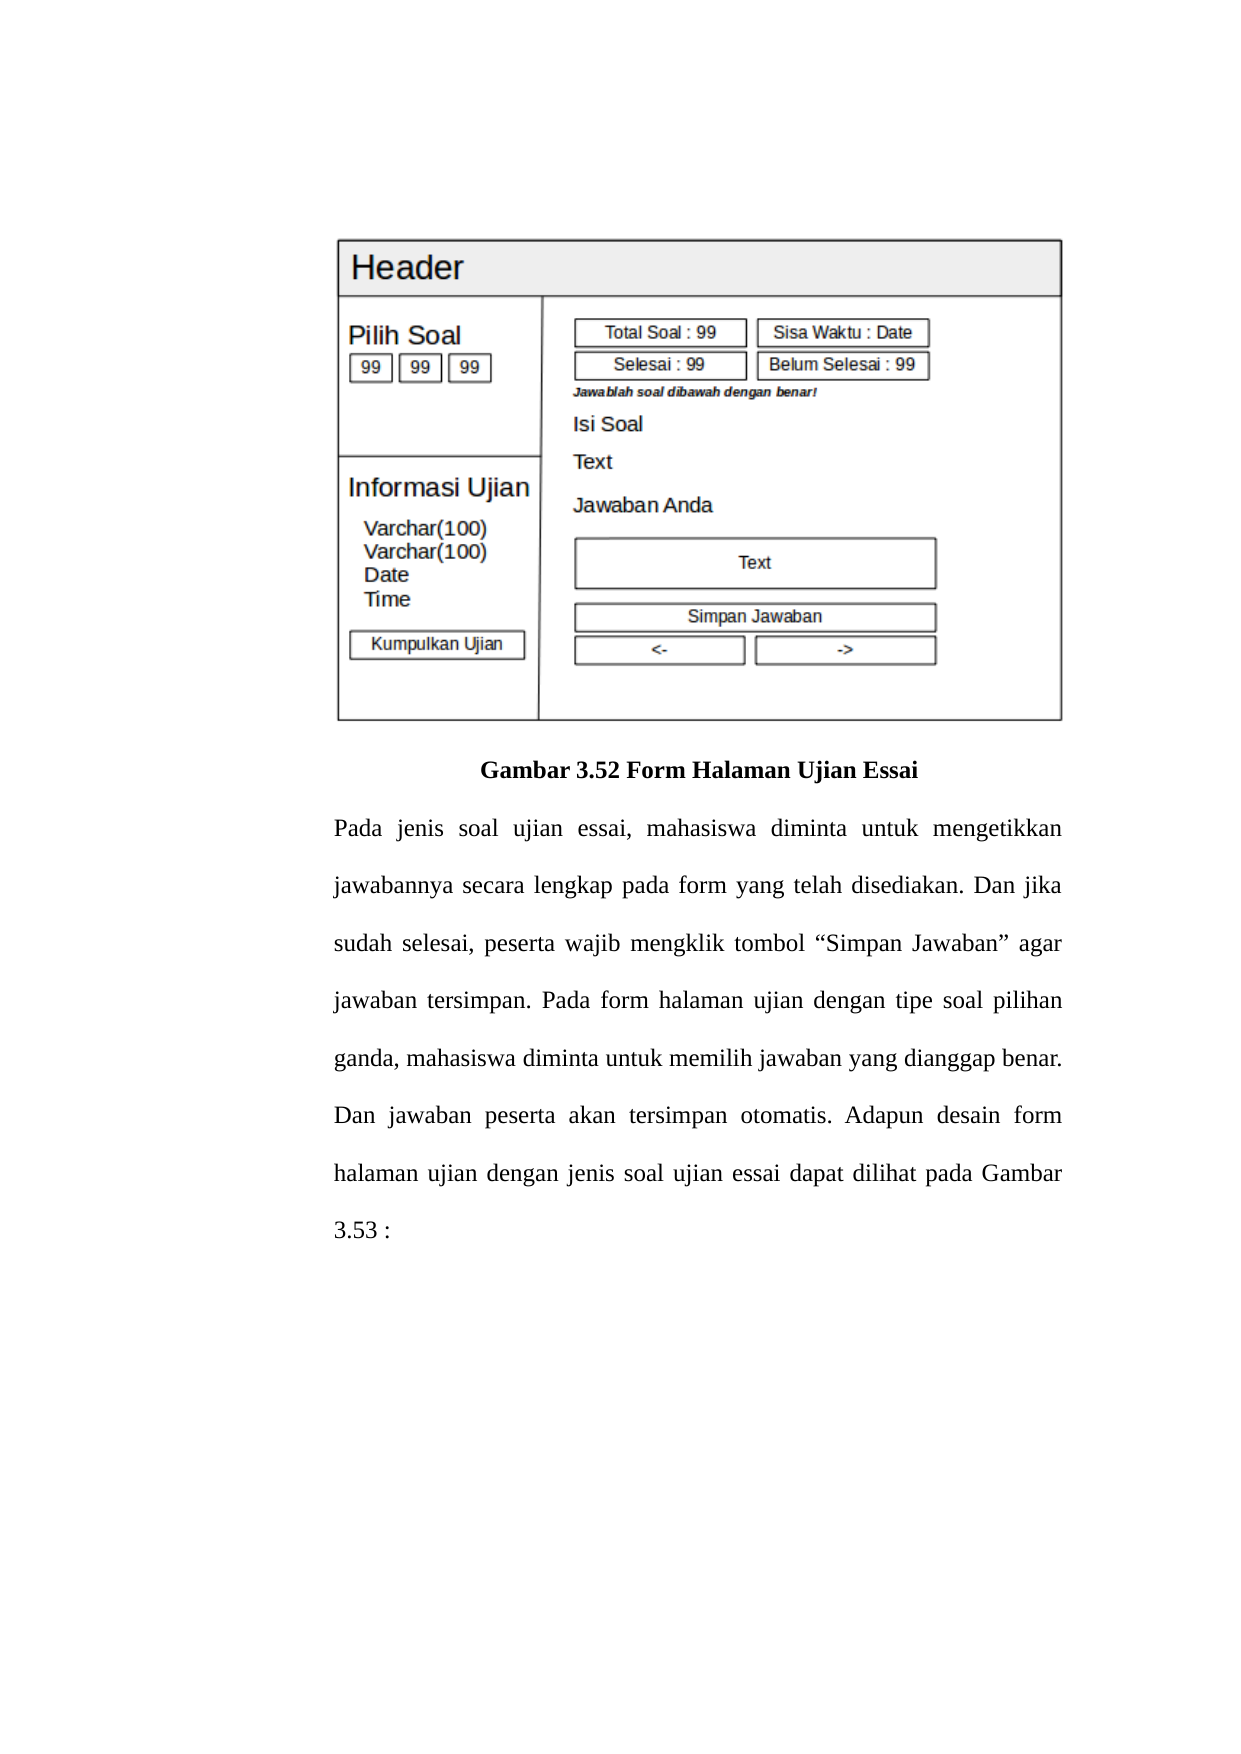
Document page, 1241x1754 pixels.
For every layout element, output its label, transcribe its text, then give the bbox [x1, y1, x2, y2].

list Gambar 3.52 Form Halaman Ujian Essai [335, 724, 1063, 784]
list Pada jenis soal ujian essai, mahasiswa diminta untuk mengetikkan jawabannya secara lengkap pada form yang telah disediakan. Dan jika sudah selesai, peserta wajib mengklik tombol “Simpan Jawaban” agar jawaban tersimpan. Pada form halaman ujian dengan tipe soal pilihan ganda, mahasiswa diminta untuk memilih jawaban yang dianggap benar. Dan jawaban peserta akan tersimpan otomatis. Adapun desain form halaman ujian dengan jenis soal ujian essai dapat dilihat pada Gambar 3.53 : [295, 236, 1063, 1244]
picture [335, 236, 1063, 724]
